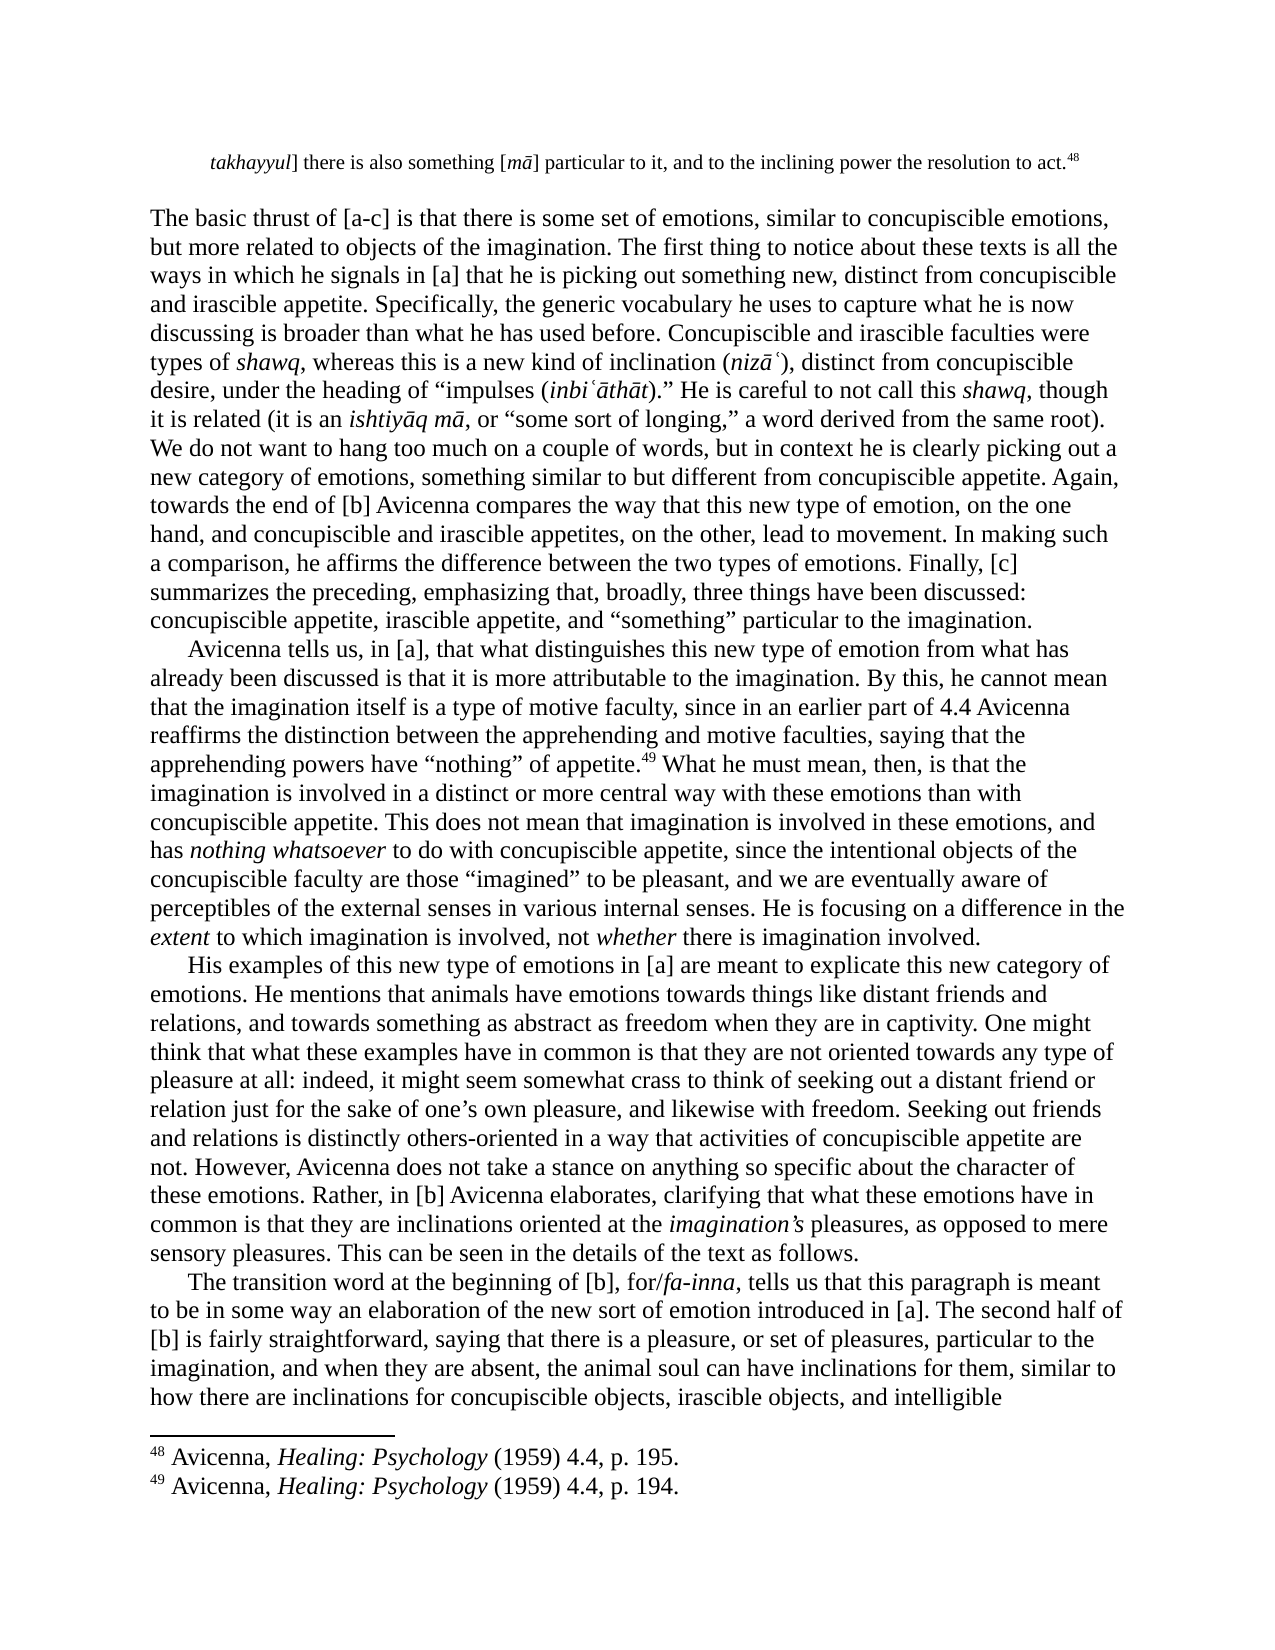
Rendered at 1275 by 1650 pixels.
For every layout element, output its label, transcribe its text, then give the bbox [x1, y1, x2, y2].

text The transition word at the beginning of [b], for/fa-inna, tells us that this paragraph is meant to be in some way an elaboration of the new sort of emotion introduced in [a]. The second half of [b] is fairly straightforward, saying that there is a pleasure, or set of pleasures, particular to the imagination, and when they are absent, the animal soul can have inclinations for them, similar to how there are inclinations for concupiscible objects, irascible objects, and intelligible [150, 1267, 1125, 1410]
text Avicenna, Healing: Psychology (1959) 4.4, p. 195. [150, 1442, 1125, 1471]
text Avicenna, Healing: Psychology (1959) 4.4, p. 194. [150, 1471, 1125, 1500]
text takhayyul] there is also something [mā] particular to it, and to the inclining power the resolution to act. [210, 150, 1125, 174]
text The basic thrust of [a-c] is that there is some set of emotions, similar to concupiscible emotions, but more related to objects of the imagination. The first thing to notice about these texts is all the ways in which he signals in [a] that he is picking out something new, distinct from concupiscible and irascible appetite. Specifically, the generic vocabulary he uses to capture what he is now discussing is broader than what he has used before. Concupiscible and irascible faculties were types of shawq, whereas this is a new kind of inclination (nizāʿ), distinct from concupiscible desire, under the heading of “impulses (inbiʿāthāt).” He is careful to not call this shawq, though it is related (it is an ishtiyāq mā, or “some sort of longing,” a word derived from the same root). We do not want to hang too much on a couple of words, but in context he is clearly picking out a new category of emotions, something similar to but different from concupiscible appetite. Again, towards the end of [b] Avicenna compares the way that this new type of emotion, on the one hand, and concupiscible and irascible appetites, on the other, lead to movement. In making such a comparison, he affirms the difference between the two types of emotions. Finally, [c] summarizes the preceding, emphasizing that, broadly, three things have been discussed: concupiscible appetite, irascible appetite, and “something” particular to the imagination. [150, 203, 1125, 634]
text Avicenna tells us, in [a], that what distinguishes this new type of emotion from what has already been discussed is that it is more attributable to the imagination. By this, he cannot mean that the imagination itself is a type of motive faculty, since in an earlier part of 4.4 Avicenna reaffirms the distinction between the apprehending and motive faculties, saying that the apprehending powers have “nothing” of appetite. What he must mean, then, is that the imagination is involved in a distinct or more central way with these emotions than with concupiscible appetite. This does not mean that imagination is involved in these emotions, and has nothing whatsoever to do with concupiscible appetite, since the intentional objects of the concupiscible faculty are those “imagined” to be pleasant, and we are eventually aware of perceptibles of the external senses in various internal senses. He is focusing on a difference in the extent to which imagination is involved, not whether there is imagination involved. [150, 634, 1125, 950]
text His examples of this new type of emotions in [a] are meant to explicate this new category of emotions. He mentions that animals have emotions towards things like distant friends and relations, and towards something as abstract as freedom when they are in captivity. One might think that what these examples have in common is that they are not oriented towards any type of pleasure at all: indeed, it might seem somewhat crass to think of seeking out a distant friend or relation just for the sake of one’s own pleasure, and likewise with freedom. Seeking out friends and relations is distinctly others-oriented in a way that activities of concupiscible appetite are not. However, Avicenna does not take a stance on anything so specific about the character of these emotions. Rather, in [b] Avicenna elaborates, clarifying that what these emotions have in common is that they are inclinations oriented at the imagination’s pleasures, as opposed to mere sensory pleasures. This can be seen in the details of the text as follows. [150, 950, 1125, 1267]
